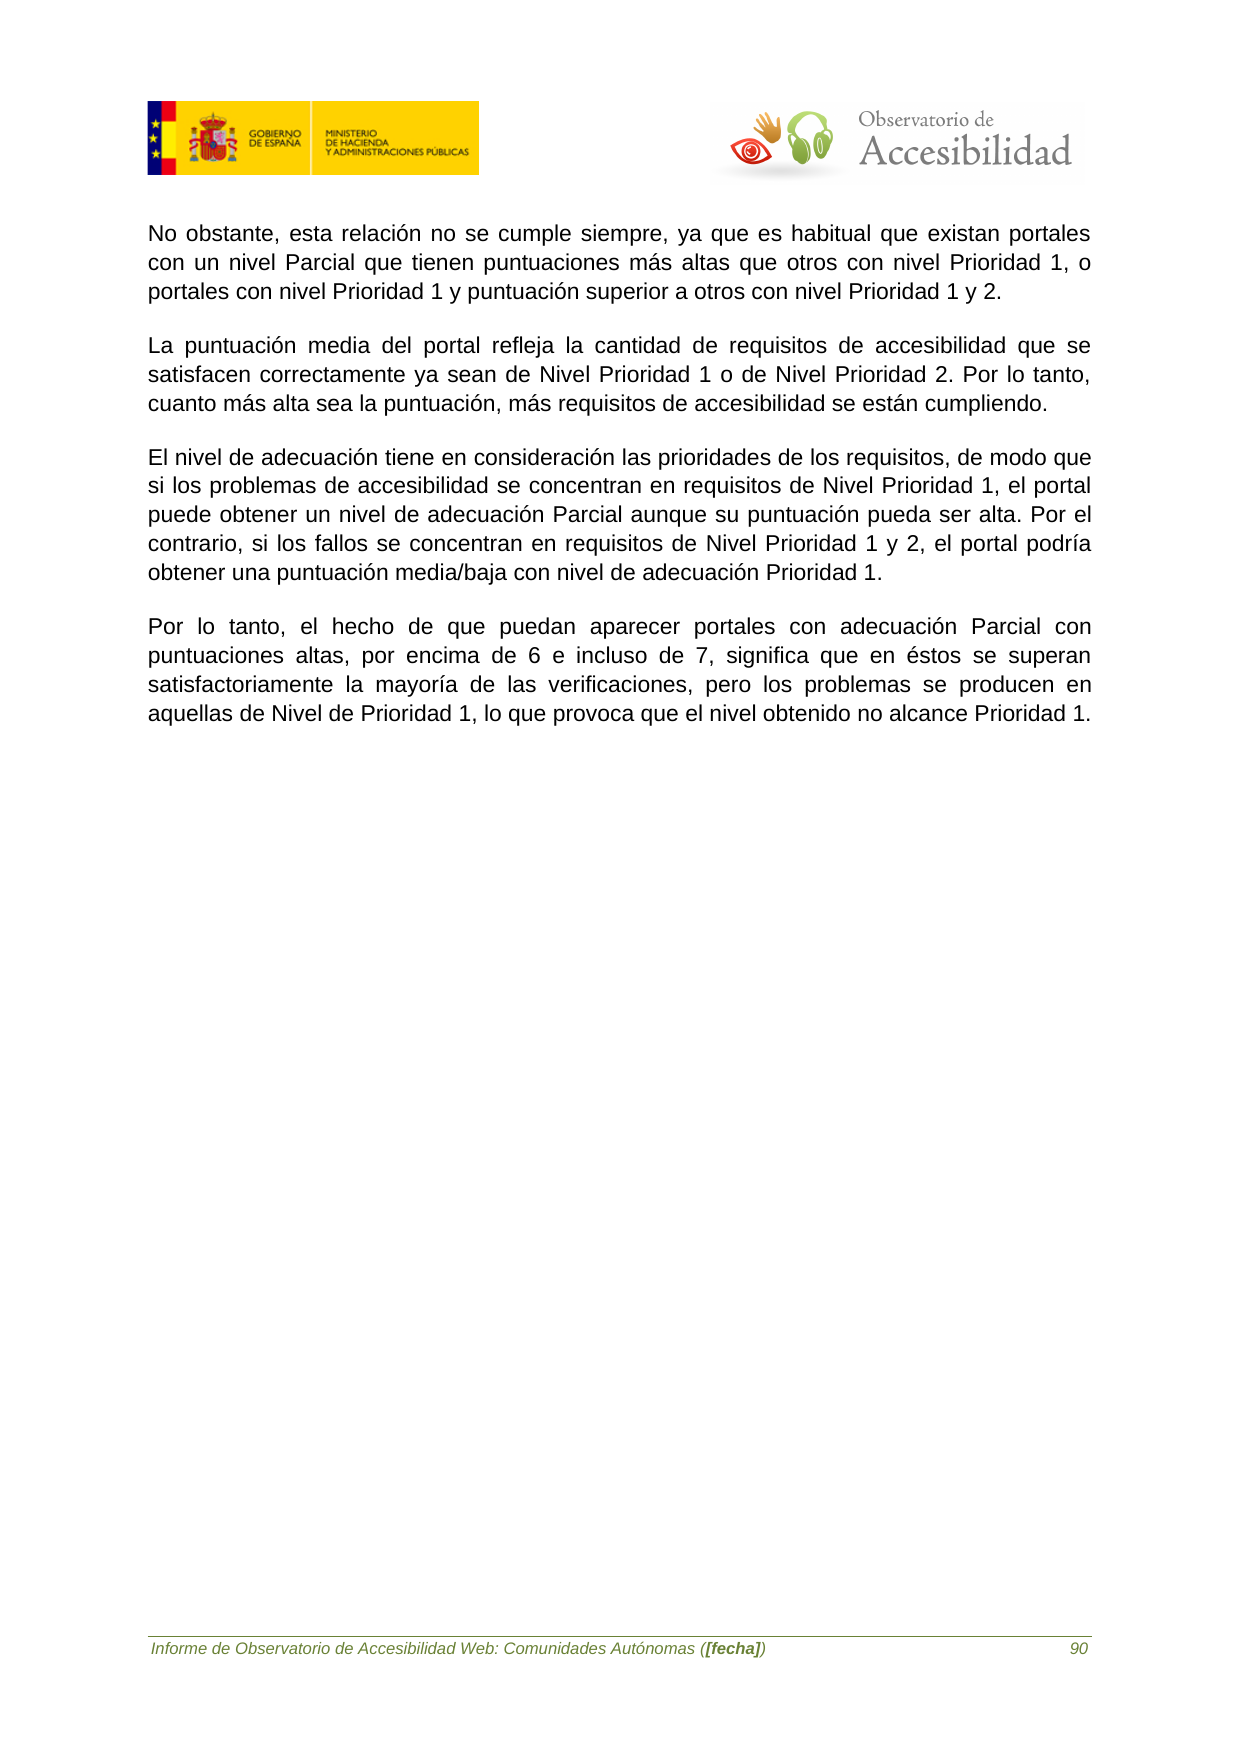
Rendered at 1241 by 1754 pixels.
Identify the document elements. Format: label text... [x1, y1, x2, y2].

text La puntuación media del portal refleja la cantidad de requisitos de accesibilidad que se satisfacen correctamente ya sean de Nivel Prioridad 1 o de Nivel Prioridad 2. Por lo tanto, cuanto más alta sea la puntuación, más requisitos de accesibilidad se están cumpliendo. [148, 332, 1092, 416]
picture [710, 102, 1086, 185]
text No obstante, esta relación no se cumple siempre, ya que es habitual que existan portales con un nivel Parcial que tienen puntuaciones más altas que otros con nivel Prioridad 1, o portales con nivel Prioridad 1 y puntuación superior a otros con nivel Prioridad 1 y 2. [148, 220, 1092, 304]
picture [147, 101, 479, 175]
text Por lo tanto, el hecho de que puedan aparecer portales con adecuación Parcial con puntuaciones altas, por encima de 6 e incluso de 7, significa que en éstos se superan satisfactoriamente la mayoría de las verificaciones, pero los problemas se producen en aquellas de Nivel de Prioridad 1, lo que provoca que el nivel obtenido no alcance Prioridad 1. [148, 613, 1092, 726]
text El nivel de adecuación tiene en consideración las prioridades de los requisitos, de modo que si los problemas de accesibilidad se concentran en requisitos de Nivel Prioridad 1, el portal puede obtener un nivel de adecuación Parcial aunque su puntuación pueda ser alta. Por el contrario, si los fallos se concentran en requisitos de Nivel Prioridad 1 y 2, el portal podría obtener una puntuación media/baja con nivel de adecuación Prioridad 1. [148, 443, 1092, 586]
